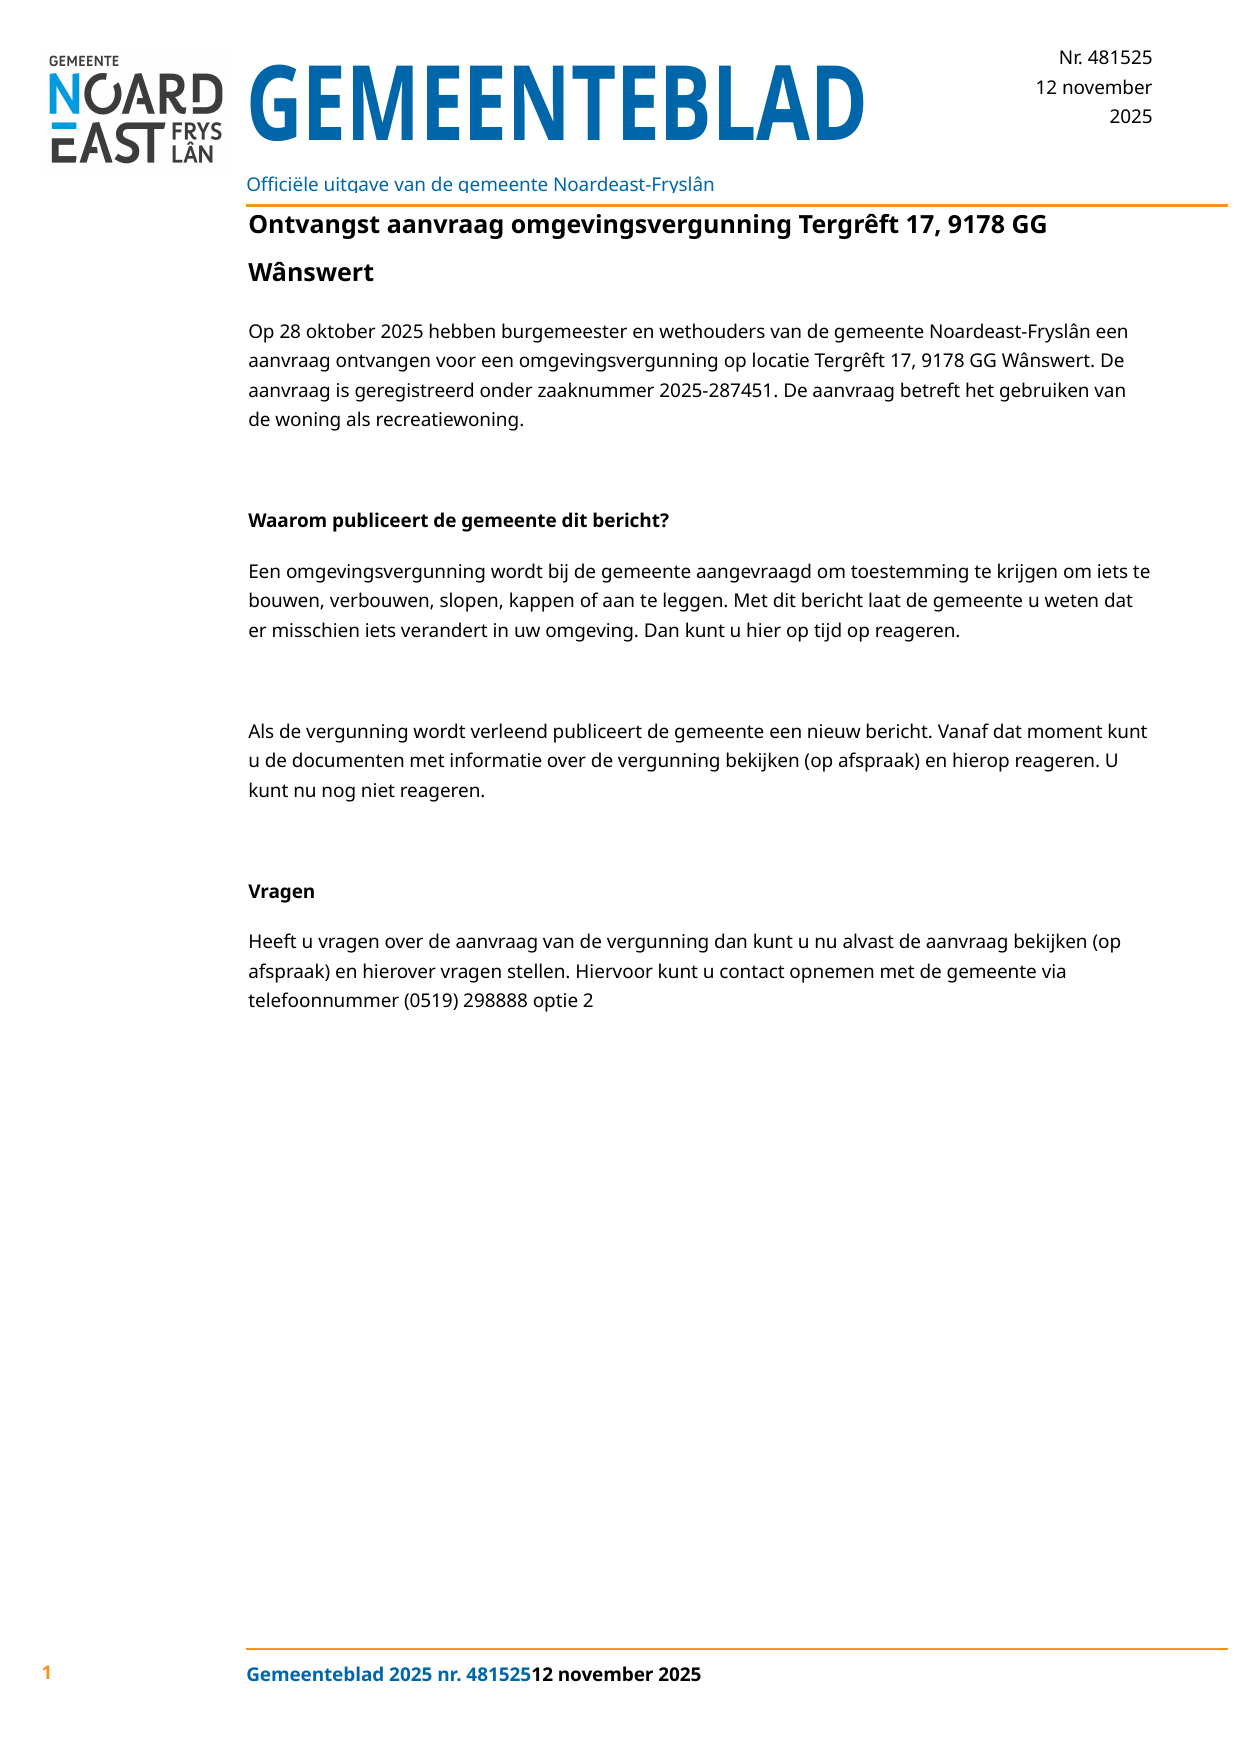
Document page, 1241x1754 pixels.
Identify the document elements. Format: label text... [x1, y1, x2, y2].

text Waarom publiceert de gemeente dit bericht? [248, 507, 1152, 533]
text Een omgevingsvergunning wordt bij de gemeente aangevraagd om toestemming te krijgen om iets te bouwen, verbouwen, slopen, kappen of aan te leggen. Met dit bericht laat de gemeente u weten dat er misschien iets verandert in uw omgeving. Dan kunt u hier op tijd op reageren. [248, 558, 1152, 643]
picture [41, 47, 231, 172]
text Op 28 oktober 2025 hebben burgemeester en wethouders van de gemeente Noardeast-Fryslân een aanvraag ontvangen voor een omgevingsvergunning op locatie Tergrêft 17, 9178 GG Wânswert. De aanvraag is geregistreerd onder zaaknummer 2025-287451. De aanvraag betreft het gebruiken van de woning als recreatiewoning. [248, 318, 1152, 432]
text Vragen [248, 878, 1152, 904]
text Als de vergunning wordt verleend publiceert de gemeente een nieuw bericht. Vanaf dat moment kunt u de documenten met informatie over de vergunning bekijken (op afspraak) en hierop reageren. U kunt nu nog niet reageren. [248, 718, 1152, 803]
text Ontvangst aanvraag omgevingsvergunning Tergrêft 17, 9178 GG Wânswert [248, 207, 1152, 288]
text Heeft u vragen over de aanvraag van de vergunning dan kunt u nu alvast de aanvraag bekijken (op afspraak) en hierover vragen stellen. Hiervoor kunt u contact opnemen met de gemeente via telefoonnummer (0519) 298888 optie 2 [248, 928, 1152, 1013]
